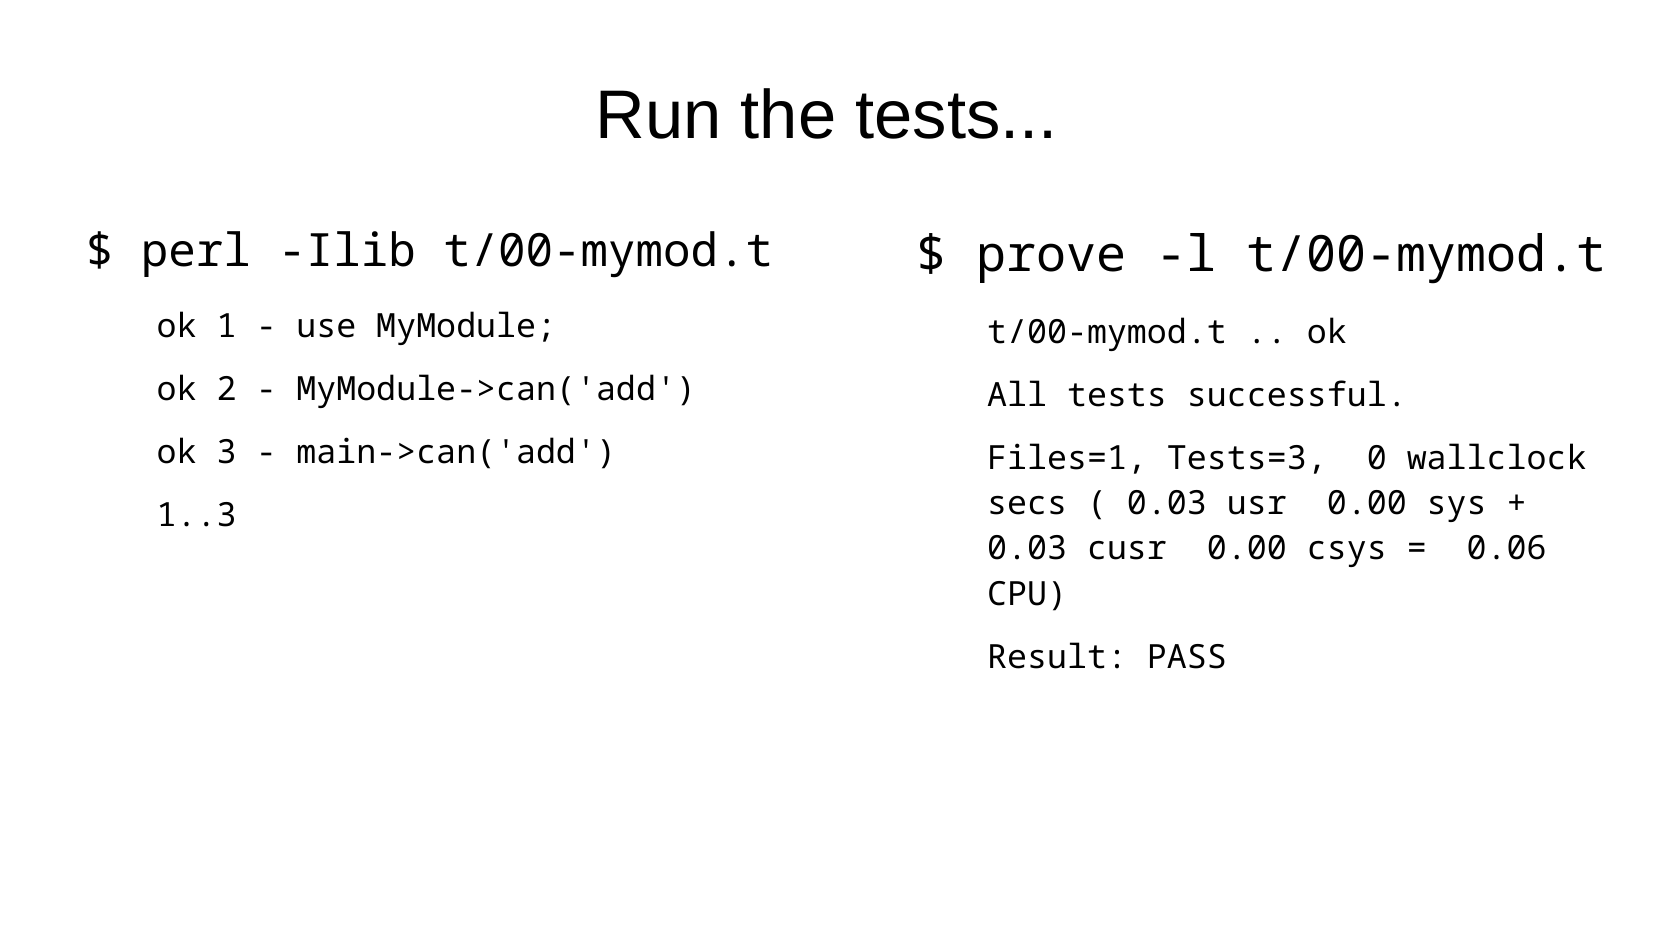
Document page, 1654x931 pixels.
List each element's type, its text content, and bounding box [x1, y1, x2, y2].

title Run the tests... [82, 37, 1571, 193]
list $ prove -l t/00-mymod.t t/00-mymod.t .. ok All tests successful. Files=1, Tests=3, 0 wallclock secs ( 0.03 usr 0.00 sys + 0.03 cusr 0.00 csys = 0.06 CPU) Result: PASS [845, 217, 1621, 758]
list $ perl -Ilib t/00-mymod.t ok 1 - use MyModule; ok 2 - MyModule->can('add') ok 3 - main->can('add') 1..3 [15, 217, 809, 758]
